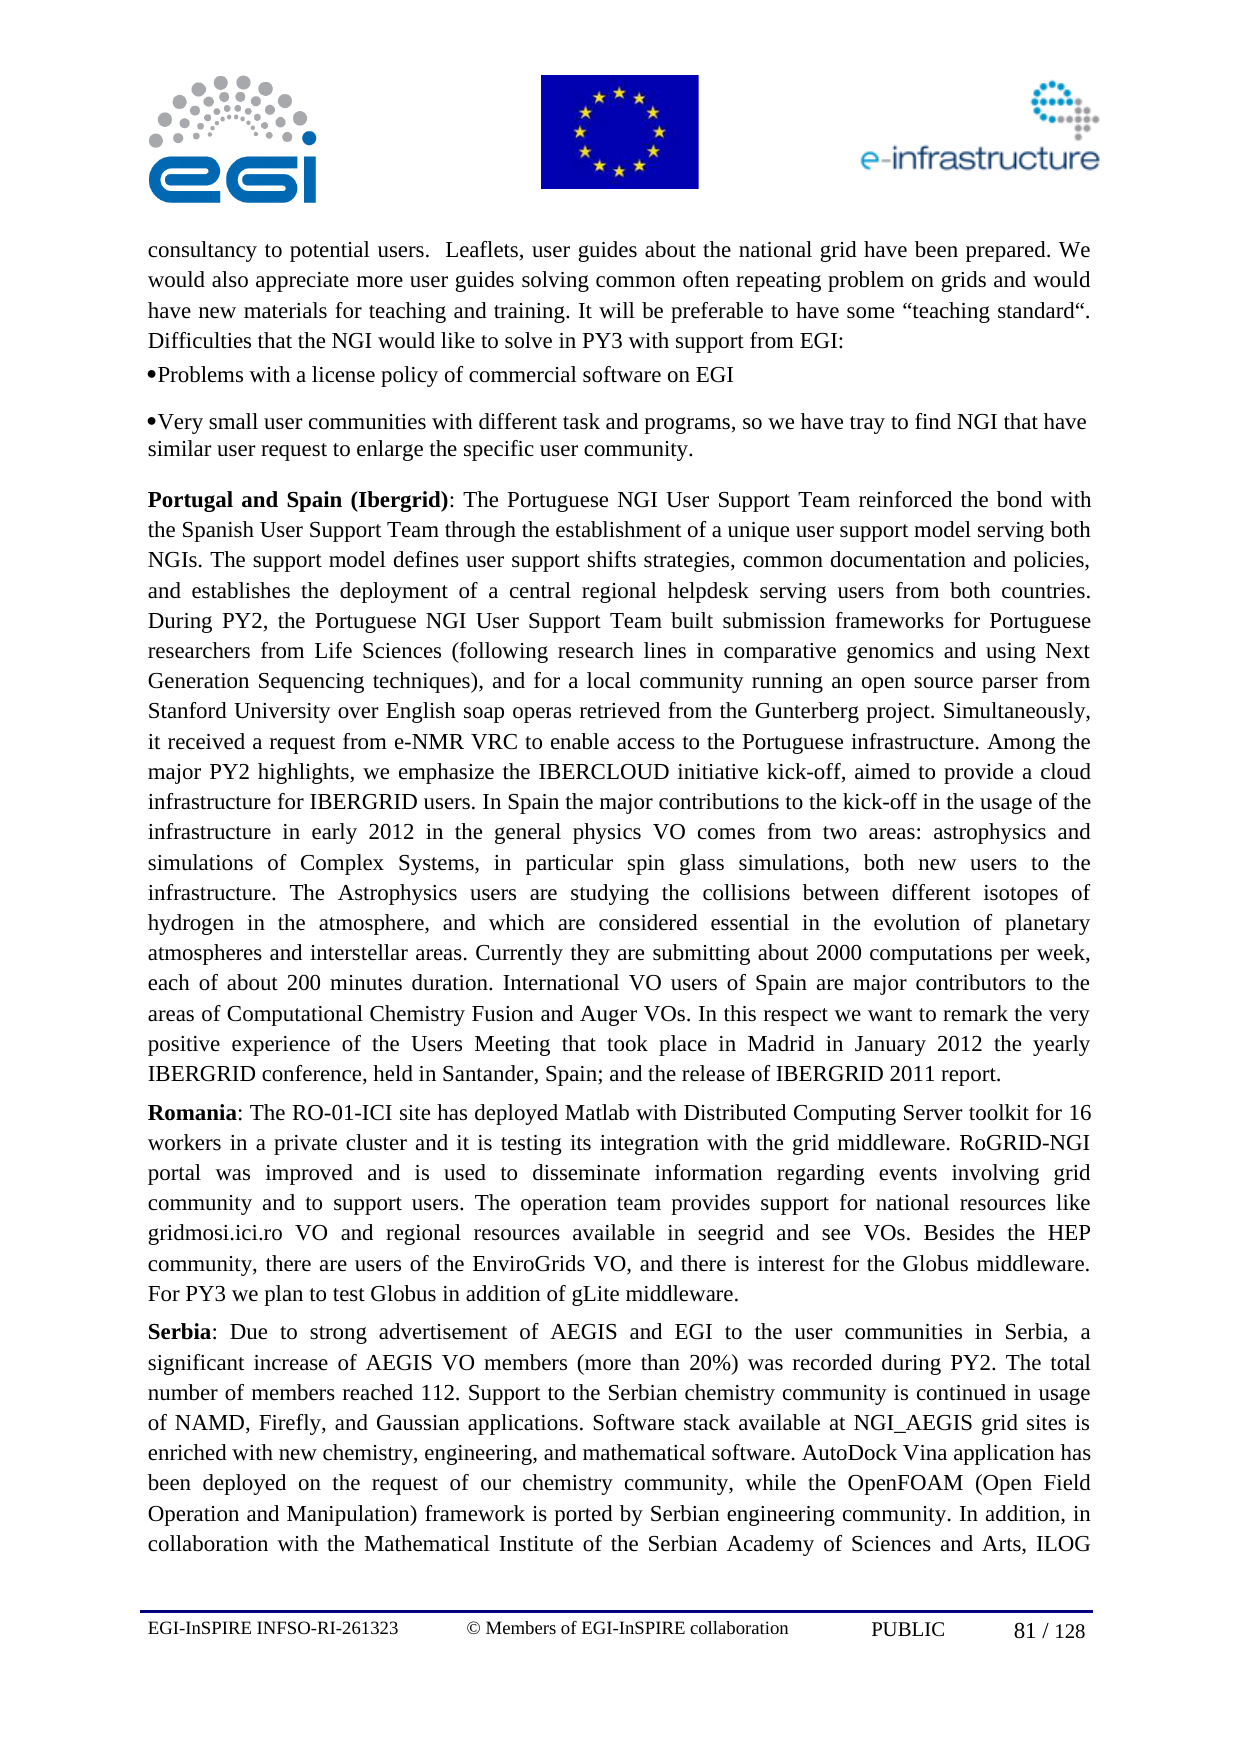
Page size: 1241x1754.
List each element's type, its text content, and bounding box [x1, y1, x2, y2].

text Romania: The RO-01-ICI site has deployed Matlab with Distributed Computing Server toolkit for 16 workers in a private cluster and it is testing its integration with the grid middleware. RoGRID-NGI portal was improved and is used to disseminate information regarding events involving grid community and to support users. The operation team provides support for national resources like gridmosi.ici.ro VO and regional resources available in seegrid and see VOs. Besides the HEP community, there are users of the EnviroGrids VO, and there is interest for the Globus middleware. For PY3 we plan to test Globus in addition of gLite middleware. [148, 1099, 1092, 1306]
text Portugal and Spain (Ibergrid): The Portuguese NGI User Support Team reinforced the bond with the Spanish User Support Team through the establishment of a unique user support model serving both NGIs. The support model defines user support shifts strategies, common documentation and policies, and establishes the deployment of a central regional helpdesk serving users from both countries. During PY2, the Portuguese NGI User Support Team built submission frameworks for Portuguese researchers from Life Sciences (following research lines in comparative genomics and using Next Generation Sequencing techniques), and for a local community running an open source parser from Stanford University over English soap operas retrieved from the Gunterberg project. Simultaneously, it received a request from e-NMR VRC to enable access to the Portuguese infrastructure. Among the major PY2 highlights, we emphasize the IBERCLOUD initiative kick-off, aimed to provide a cloud infrastructure for IBERGRID users. In Spain the major contributions to the kick-off in the usage of the infrastructure in early 2012 in the general physics VO comes from two areas: astrophysics and simulations of Complex Systems, in particular spin glass simulations, both new users to the infrastructure. The Astrophysics users are studying the collisions between different isotopes of hydrogen in the atmosphere, and which are considered essential in the evolution of planetary atmospheres and interstellar areas. Currently they are submitting about 2000 computations per week, each of about 200 minutes duration. International VO users of Spain are major contributors to the areas of Computational Chemistry Fusion and Auger VOs. In this respect we want to remark the very positive experience of the Users Meeting that took place in Madrid in January 2012 the yearly IBERGRID conference, held in Santander, Spain; and the release of IBERGRID 2011 report. [148, 486, 1092, 1086]
list Very small user communities with different task and programs, so we have tray to find NGI that have similar user request to enlarge the specific user community. [148, 408, 1092, 461]
list Problems with a license policy of commercial software on EGI [148, 361, 1092, 388]
text consultancy to potential users. Leaflets, user guides about the national grid have been prepared. We would also appreciate more user guides solving common often repeating problem on grids and would have new materials for teaching and training. It will be preferable to have some “teaching standard“. Difficulties that the NGI would like to solve in PY3 with support from EGI: [148, 236, 1092, 353]
text Serbia: Due to strong advertisement of AEGIS and EGI to the user communities in Serbia, a significant increase of AEGIS VO members (more than 20%) was recorded during PY2. The total number of members reached 112. Support to the Serbian chemistry community is continued in usage of NAMD, Firefly, and Gaussian applications. Software stack available at NGI_AEGIS grid sites is enriched with new chemistry, engineering, and mathematical software. AutoDock Vina application has been deployed on the request of our chemistry community, while the OpenFOAM (Open Field Operation and Manipulation) framework is ported by Serbian engineering community. In addition, in collaboration with the Mathematical Institute of the Serbian Academy of Sciences and Arts, ILOG [148, 1318, 1092, 1556]
